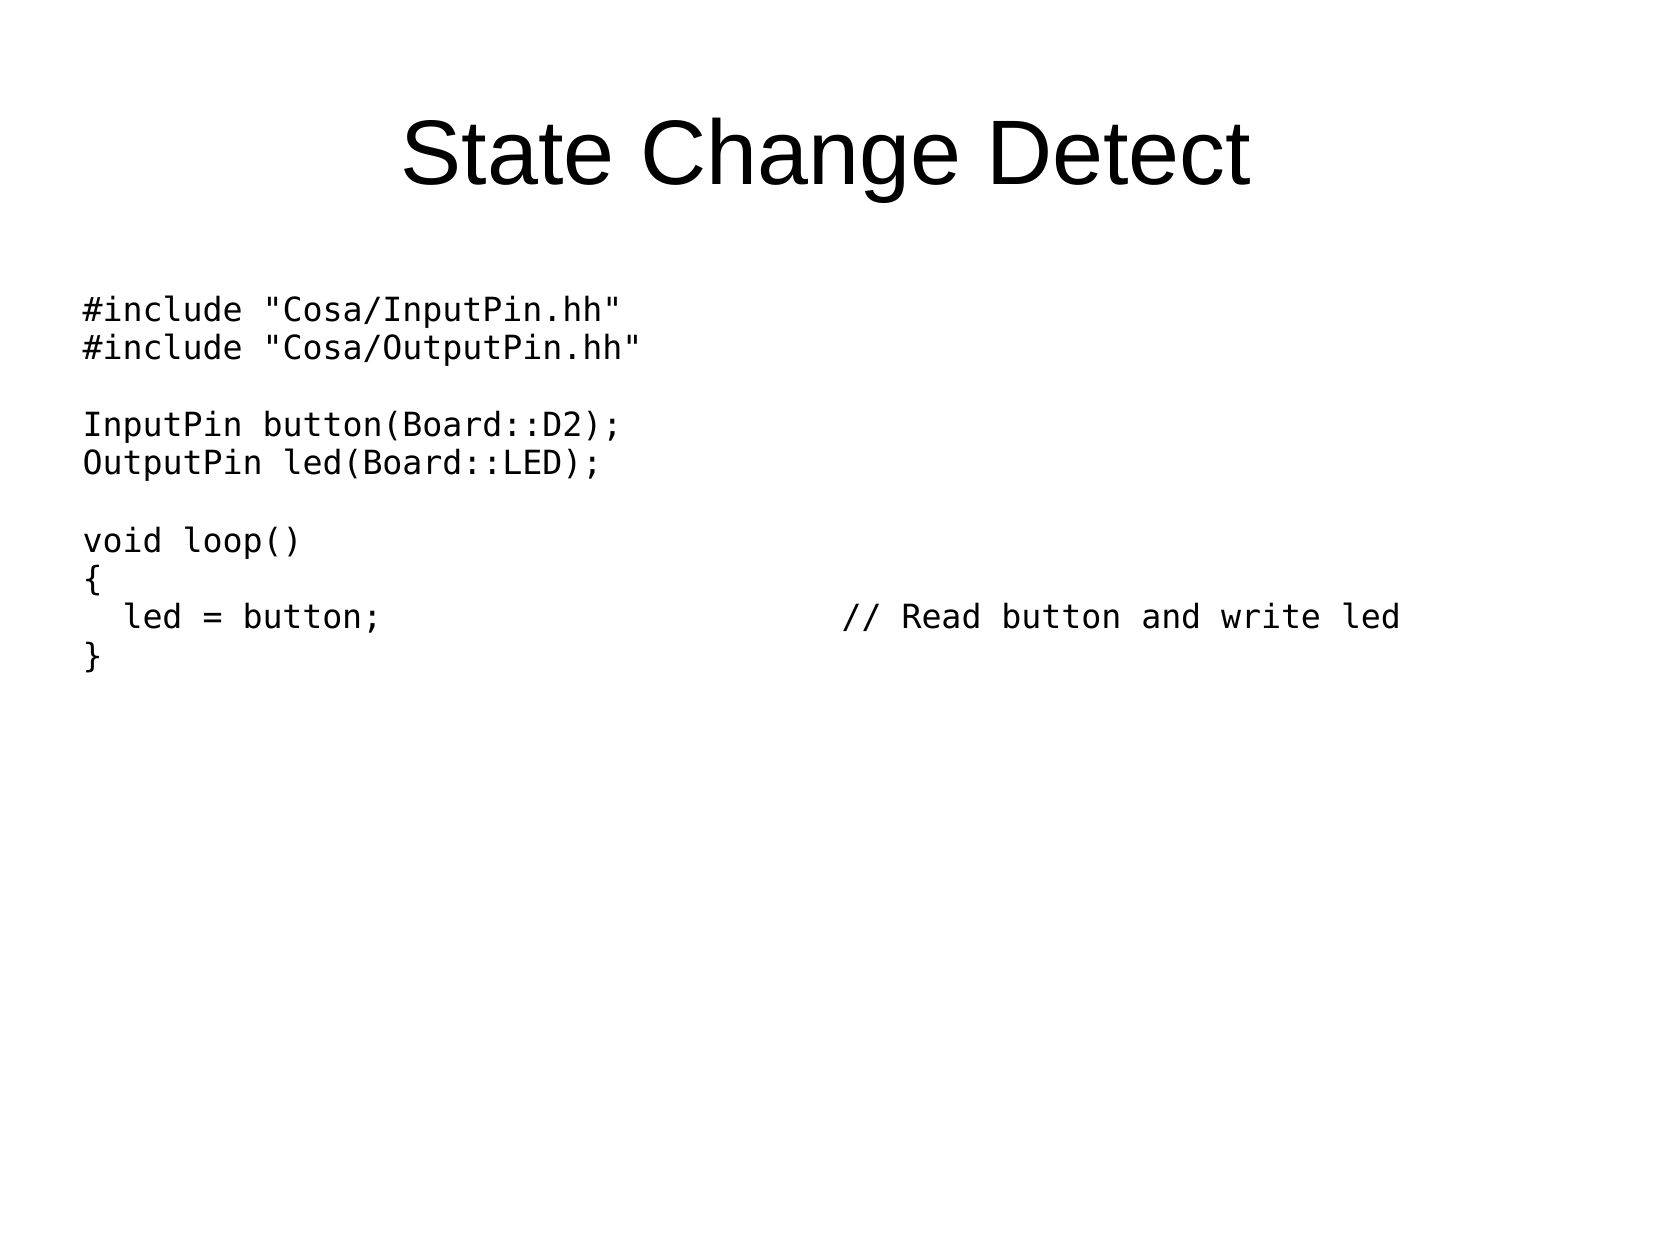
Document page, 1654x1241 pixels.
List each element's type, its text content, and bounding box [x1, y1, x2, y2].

title State Change Detect [82, 49, 1571, 257]
list #include "Cosa/InputPin.hh" #include "Cosa/OutputPin.hh" InputPin button(Board::D2); OutputPin led(Board::LED); void loop() { led = button; // Read button and write led } [82, 290, 1571, 1201]
